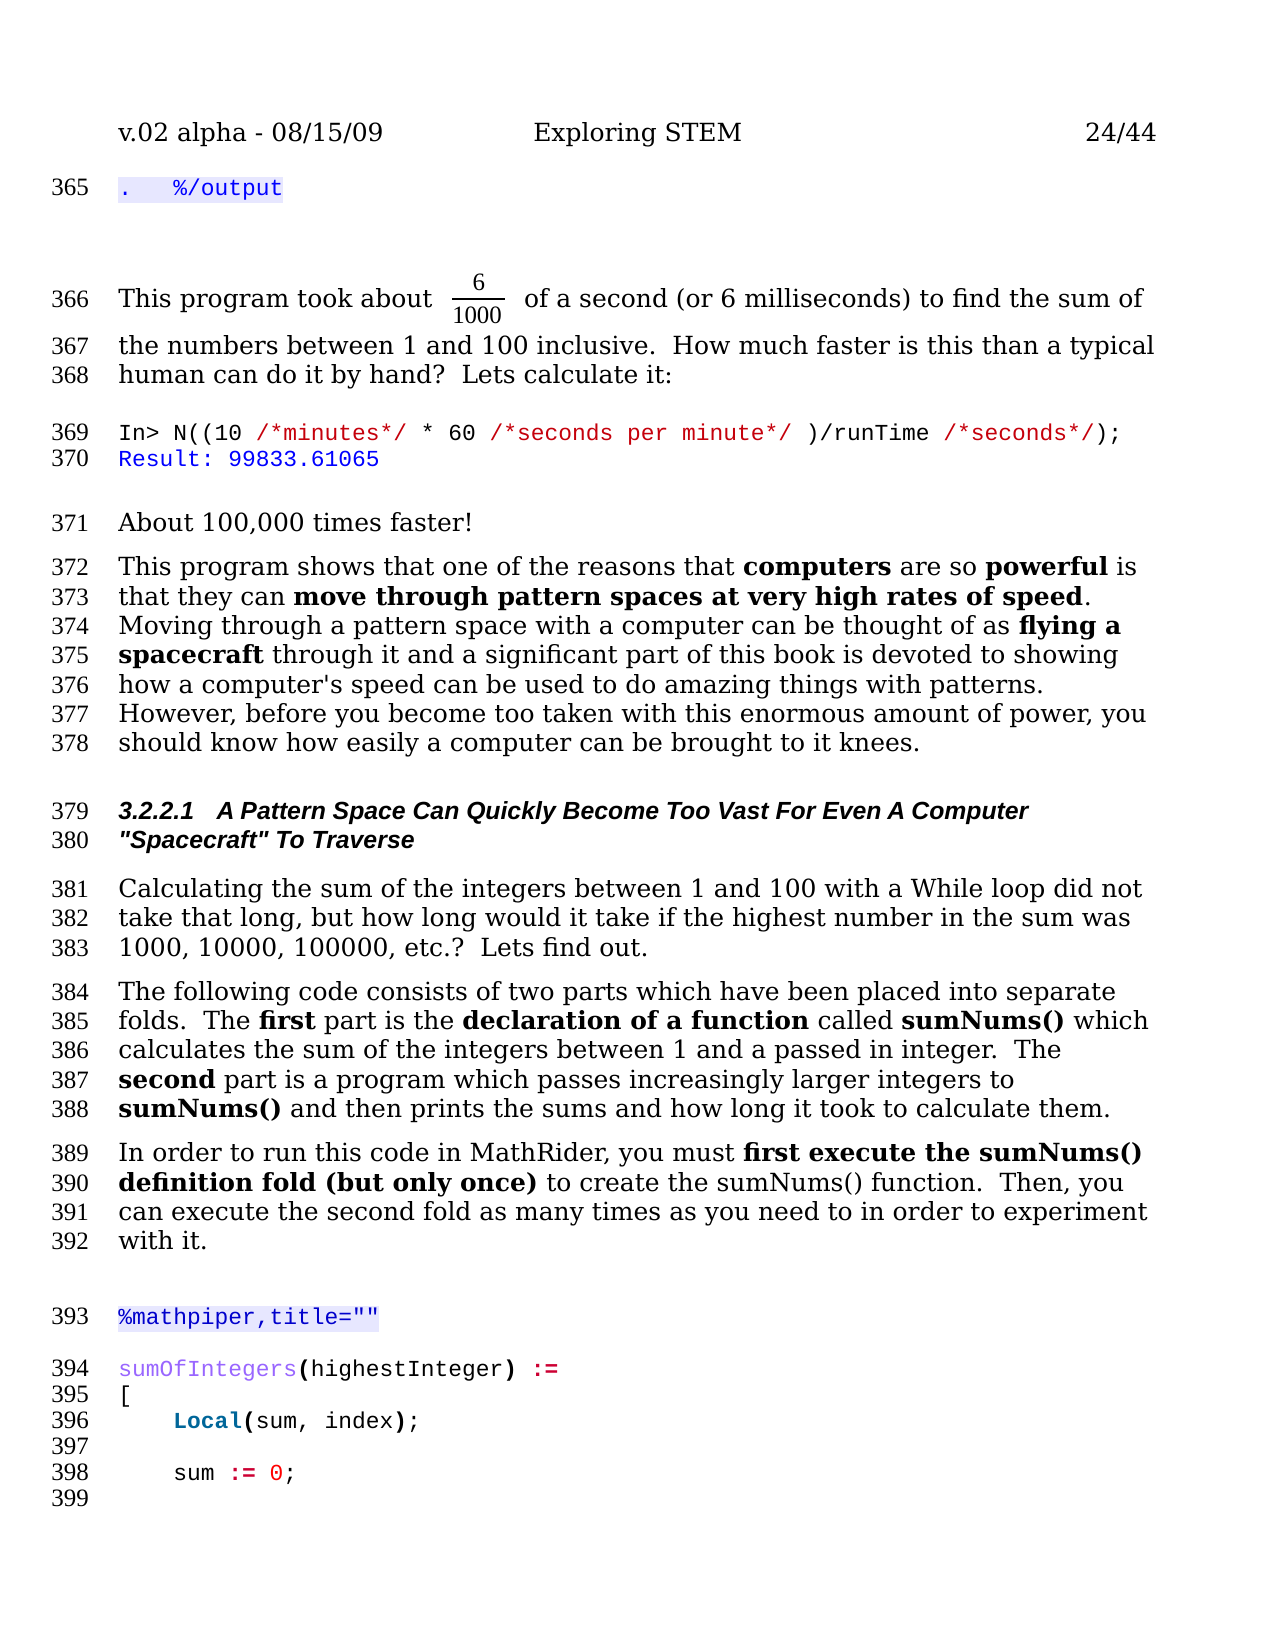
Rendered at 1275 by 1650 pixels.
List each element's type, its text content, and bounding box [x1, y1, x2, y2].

subtitle A Pattern Space Can Quickly Become Too Vast For Even A Computer "Spacecraft" To Traverse [118, 796, 1157, 853]
text This program took aboutof a second (or 6 milliseconds) to find the sum of the numbers between 1 and 100 inclusive. How much faster is this than a typical human can do it by hand? Lets calculate it: [118, 267, 1157, 389]
text %mathpiper,title="" [118, 1306, 1157, 1332]
text Result: 99833.61065 [118, 447, 1157, 473]
text sumOfIntegers(highestInteger) := [118, 1357, 1157, 1383]
text sum := 0; [118, 1461, 1157, 1487]
text [ [118, 1383, 1157, 1409]
text About 100,000 times faster! [118, 508, 1157, 537]
text . %/output [118, 177, 1157, 203]
text Calculating the sum of the integers between 1 and 100 with a While loop did not take that long, but how long would it take if the highest number in the sum was 1000, 10000, 100000, etc.? Lets find out. [118, 874, 1157, 962]
text In> N((10 /*minutes*/ * 60 /*seconds per minute*/ )/runTime /*seconds*/); [118, 421, 1157, 447]
text The following code consists of two parts which have been placed into separate folds. The first part is the declaration of a function called sumNums() which calculates the sum of the integers between 1 and a passed in integer. The second part is a program which passes increasingly larger integers to sumNums() and then prints the sums and how long it took to calculate them. [118, 977, 1157, 1123]
text This program shows that one of the reasons that computers are so powerful is that they can move through pattern spaces at very high rates of speed. Moving through a pattern space with a computer can be thought of as flying a spacecraft through it and a significant part of this book is devoted to showing how a computer's speed can be used to do amazing things with patterns. However, before you become too taken with this enormous amount of power, you should know how easily a computer can be brought to it knees. [118, 552, 1157, 757]
text Local(sum, index); [118, 1409, 1157, 1435]
text In order to run this code in MathRider, you must first execute the sumNums() definition fold (but only once) to create the sumNums() function. Then, you can execute the second fold as many times as you need to in order to experiment with it. [118, 1138, 1157, 1255]
